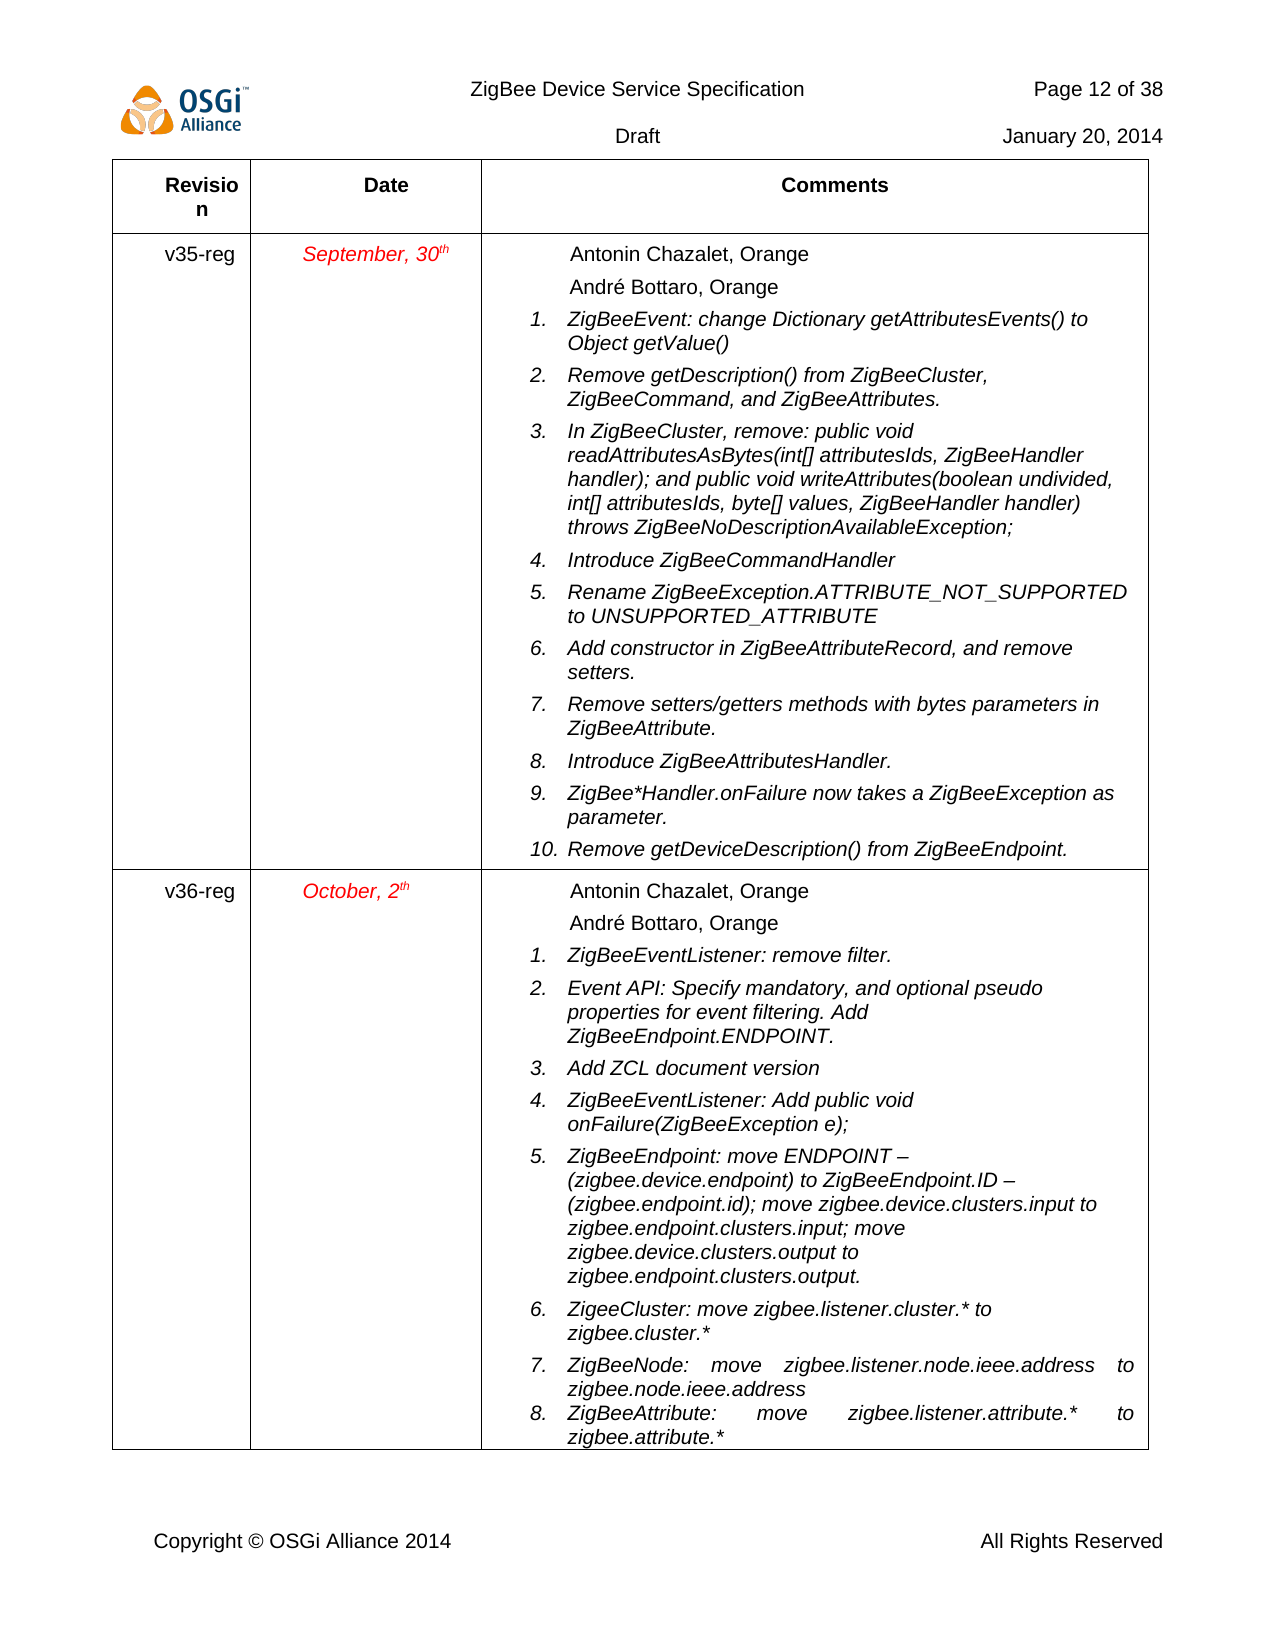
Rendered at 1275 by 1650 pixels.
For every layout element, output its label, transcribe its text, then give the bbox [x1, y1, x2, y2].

table_cell September, 30th [251, 234, 481, 869]
table_cell v35-reg [113, 234, 250, 869]
table_cell v36-reg [113, 870, 250, 1448]
table_cell Antonin Chazalet, Orange André Bottaro, Orange ZigBeeEventListener: remove filter. Event API: Specify mandatory, and optional pseudo properties for event filtering. Add ZigBeeEndpoint.ENDPOINT. Add ZCL document version ZigBeeEventListener: Add public void onFailure(ZigBeeException e); ZigBeeEndpoint: move ENDPOINT – (zigbee.device.endpoint) to ZigBeeEndpoint.ID – (zigbee.endpoint.id); move zigbee.device.clusters.input to zigbee.endpoint.clusters.input; move zigbee.device.clusters.output to zigbee.endpoint.clusters.output. ZigeeCluster: move zigbee.listener.cluster.* to zigbee.cluster.* ZigBeeNode: move zigbee.listener.node.ieee.address to zigbee.node.ieee.address ZigBeeAttribute: move zigbee.listener.attribute.* to zigbee.attribute.* [482, 870, 1148, 1448]
table_cell Antonin Chazalet, Orange André Bottaro, Orange ZigBeeEvent: change Dictionary getAttributesEvents() to Object getValue() Remove getDescription() from ZigBeeCluster, ZigBeeCommand, and ZigBeeAttributes. In ZigBeeCluster, remove: public void readAttributesAsBytes(int[] attributesIds, ZigBeeHandler handler); and public void writeAttributes(boolean undivided, int[] attributesIds, byte[] values, ZigBeeHandler handler) throws ZigBeeNoDescriptionAvailableException; Introduce ZigBeeCommandHandler Rename ZigBeeException.ATTRIBUTE_NOT_SUPPORTED to UNSUPPORTED_ATTRIBUTE Add constructor in ZigBeeAttributeRecord, and remove setters. Remove setters/getters methods with bytes parameters in ZigBeeAttribute. Introduce ZigBeeAttributesHandler. ZigBee*Handler.onFailure now takes a ZigBeeException as parameter. Remove getDeviceDescription() from ZigBeeEndpoint. [482, 234, 1148, 869]
table_header Revision [113, 160, 250, 233]
table_header Date [251, 160, 481, 233]
picture [113, 78, 257, 142]
table_cell October, 2th [251, 870, 481, 1448]
table_header Comments [482, 160, 1148, 233]
